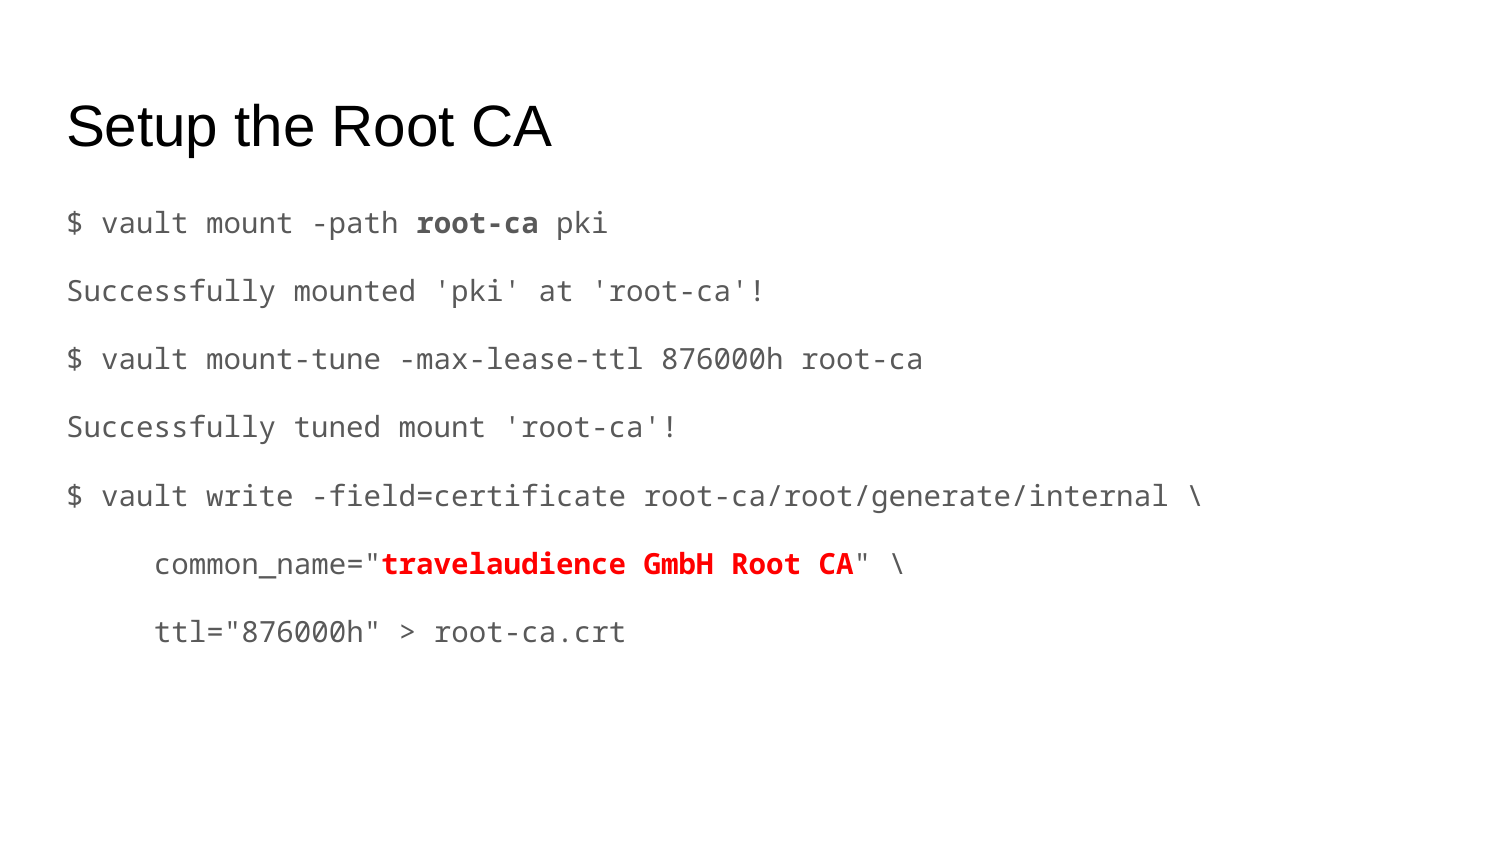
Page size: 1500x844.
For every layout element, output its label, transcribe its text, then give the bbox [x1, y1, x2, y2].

list $ vault mount -path root-ca pki Successfully mounted 'pki' at 'root-ca'! $ vault mount-tune -max-lease-ttl 876000h root-ca Successfully tuned mount 'root-ca'! $ vault write -field=certificate root-ca/root/generate/internal \ common_name="travelaudience GmbH Root CA" \ ttl="876000h" > root-ca.crt [51, 189, 1449, 750]
title Setup the Root CA [51, 72, 1449, 167]
